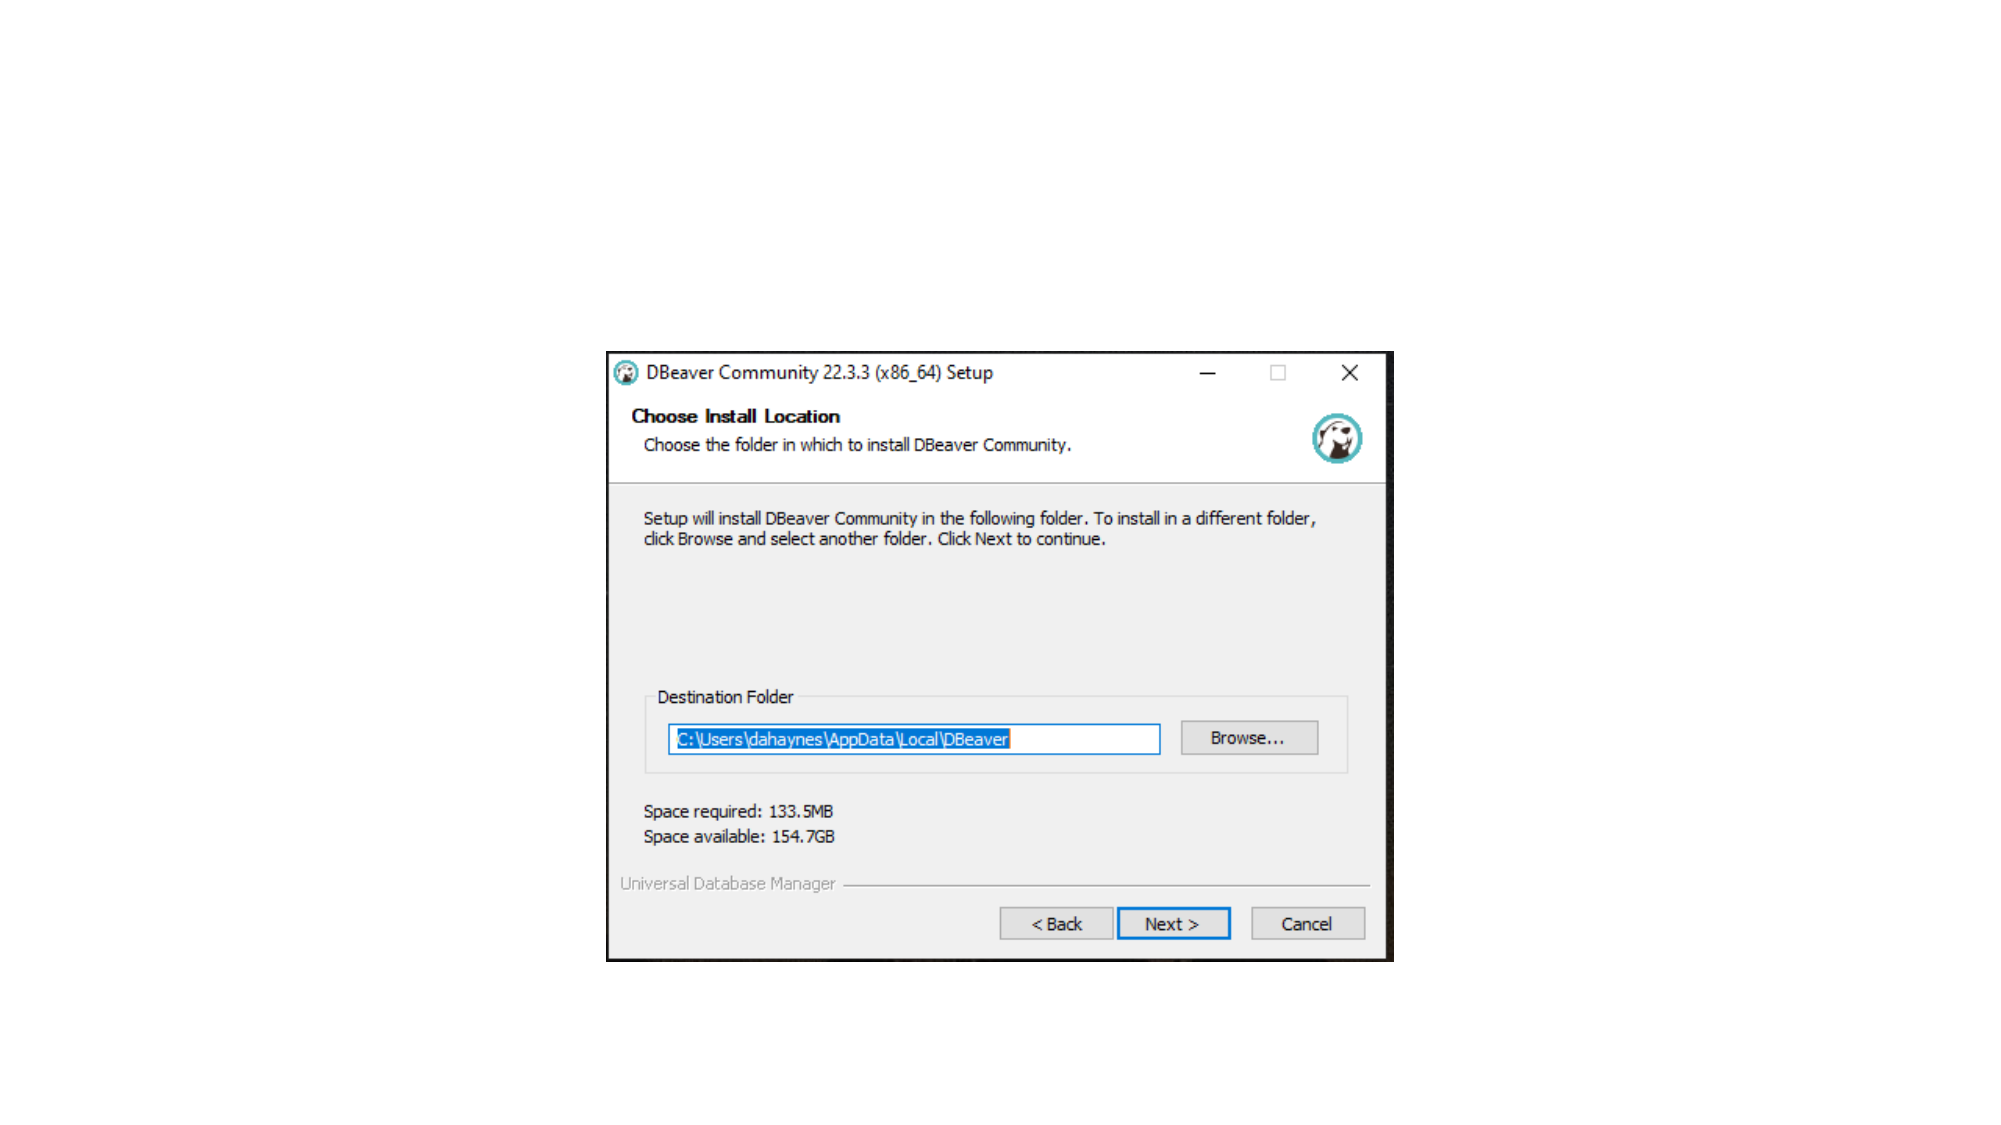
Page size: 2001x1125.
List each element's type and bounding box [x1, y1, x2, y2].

picture [606, 351, 1394, 962]
